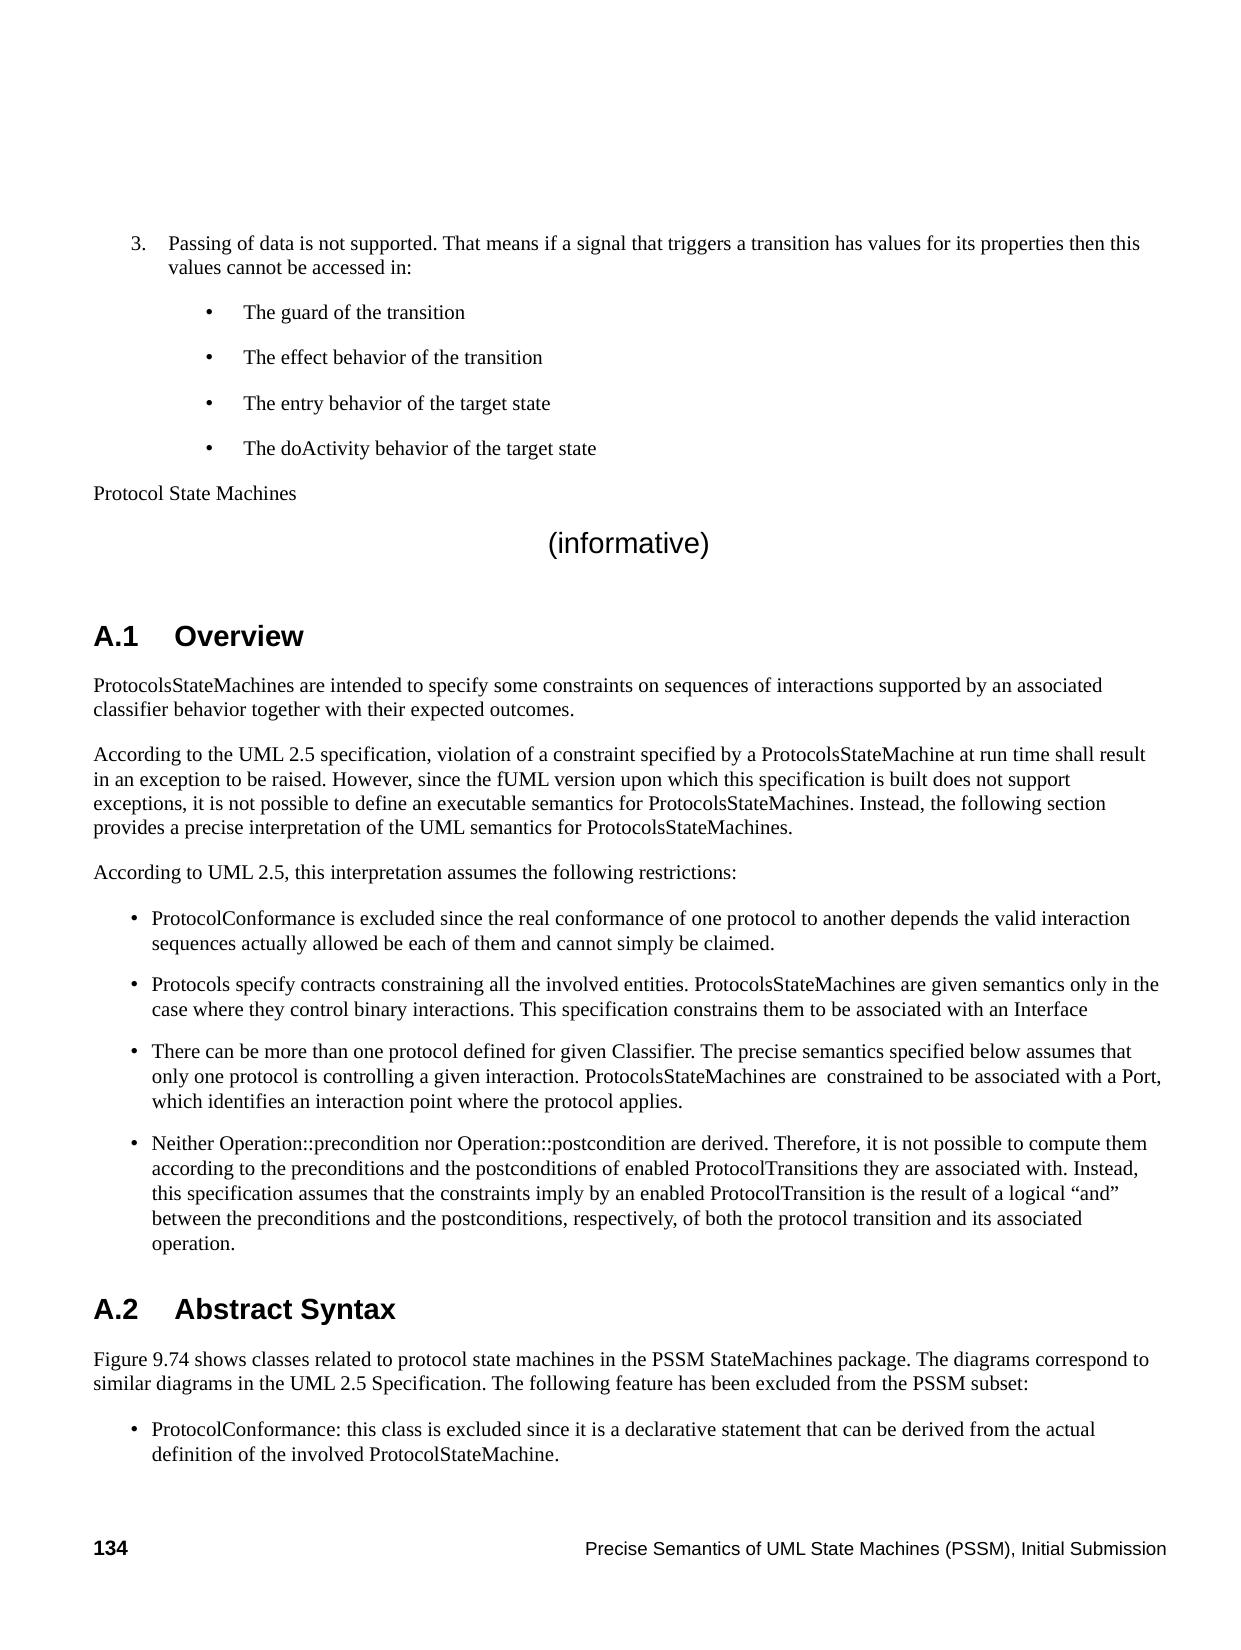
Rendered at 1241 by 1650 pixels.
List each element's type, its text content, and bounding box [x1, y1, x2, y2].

subtitle Overview [93, 617, 1164, 652]
text ProtocolsStateMachines are intended to specify some constraints on sequences of interactions supported by an associated classifier behavior together with their expected outcomes. [93, 673, 1164, 721]
text (informative) [93, 526, 1164, 559]
text According to UML 2.5, this interpretation assumes the following restrictions: [93, 860, 1164, 884]
text According to the UML 2.5 specification, violation of a constraint specified by a ProtocolsStateMachine at run time shall result in an exception to be raised. However, since the fUML version upon which this specification is built does not support exceptions, it is not possible to define an executable semantics for ProtocolsStateMachines. Instead, the following section provides a precise interpretation of the UML semantics for ProtocolsStateMachines. [93, 742, 1164, 839]
list The guard of the transition [189, 300, 1164, 324]
list Protocols specify contracts constraining all the involved entities. ProtocolsStateMachines are given semantics only in the case where they control binary interactions. This specification constrains them to be associated with an Interface [131, 971, 1164, 1021]
subtitle Abstract Syntax [93, 1290, 1164, 1326]
list There can be more than one protocol defined for given Classifier. The precise semantics specified below assumes that only one protocol is controlling a given interaction. ProtocolsStateMachines are constrained to be associated with a Port, which identifies an interaction point where the protocol applies. [131, 1038, 1164, 1113]
list ProtocolConformance: this class is excluded since it is a declarative statement that can be derived from the actual definition of the involved ProtocolStateMachine. [131, 1416, 1164, 1466]
list Neither Operation::precondition nor Operation::postcondition are derived. Therefore, it is not possible to compute them according to the preconditions and the postconditions of enabled ProtocolTransitions they are associated with. Instead, this specification assumes that the constraints imply by an enabled ProtocolTransition is the result of a logical “and” between the preconditions and the postconditions, respectively, of both the protocol transition and its associated operation. [131, 1130, 1164, 1255]
list The doActivity behavior of the target state [189, 436, 1164, 459]
list The effect behavior of the transition [189, 345, 1164, 369]
list The entry behavior of the target state [189, 390, 1164, 414]
text Protocol State Machines [93, 481, 1164, 505]
text Figure 9.74 shows classes related to protocol state machines in the PSSM StateMachines package. The diagrams correspond to similar diagrams in the UML 2.5 Specification. The following feature has been excluded from the PSSM subset: [93, 1347, 1164, 1395]
list ProtocolConformance is excluded since the real conformance of one protocol to another depends the valid interaction sequences actually allowed be each of them and cannot simply be claimed. [131, 905, 1164, 955]
list Passing of data is not supported. That means if a signal that triggers a transition has values for its properties then this values cannot be accessed in: [131, 231, 1164, 279]
